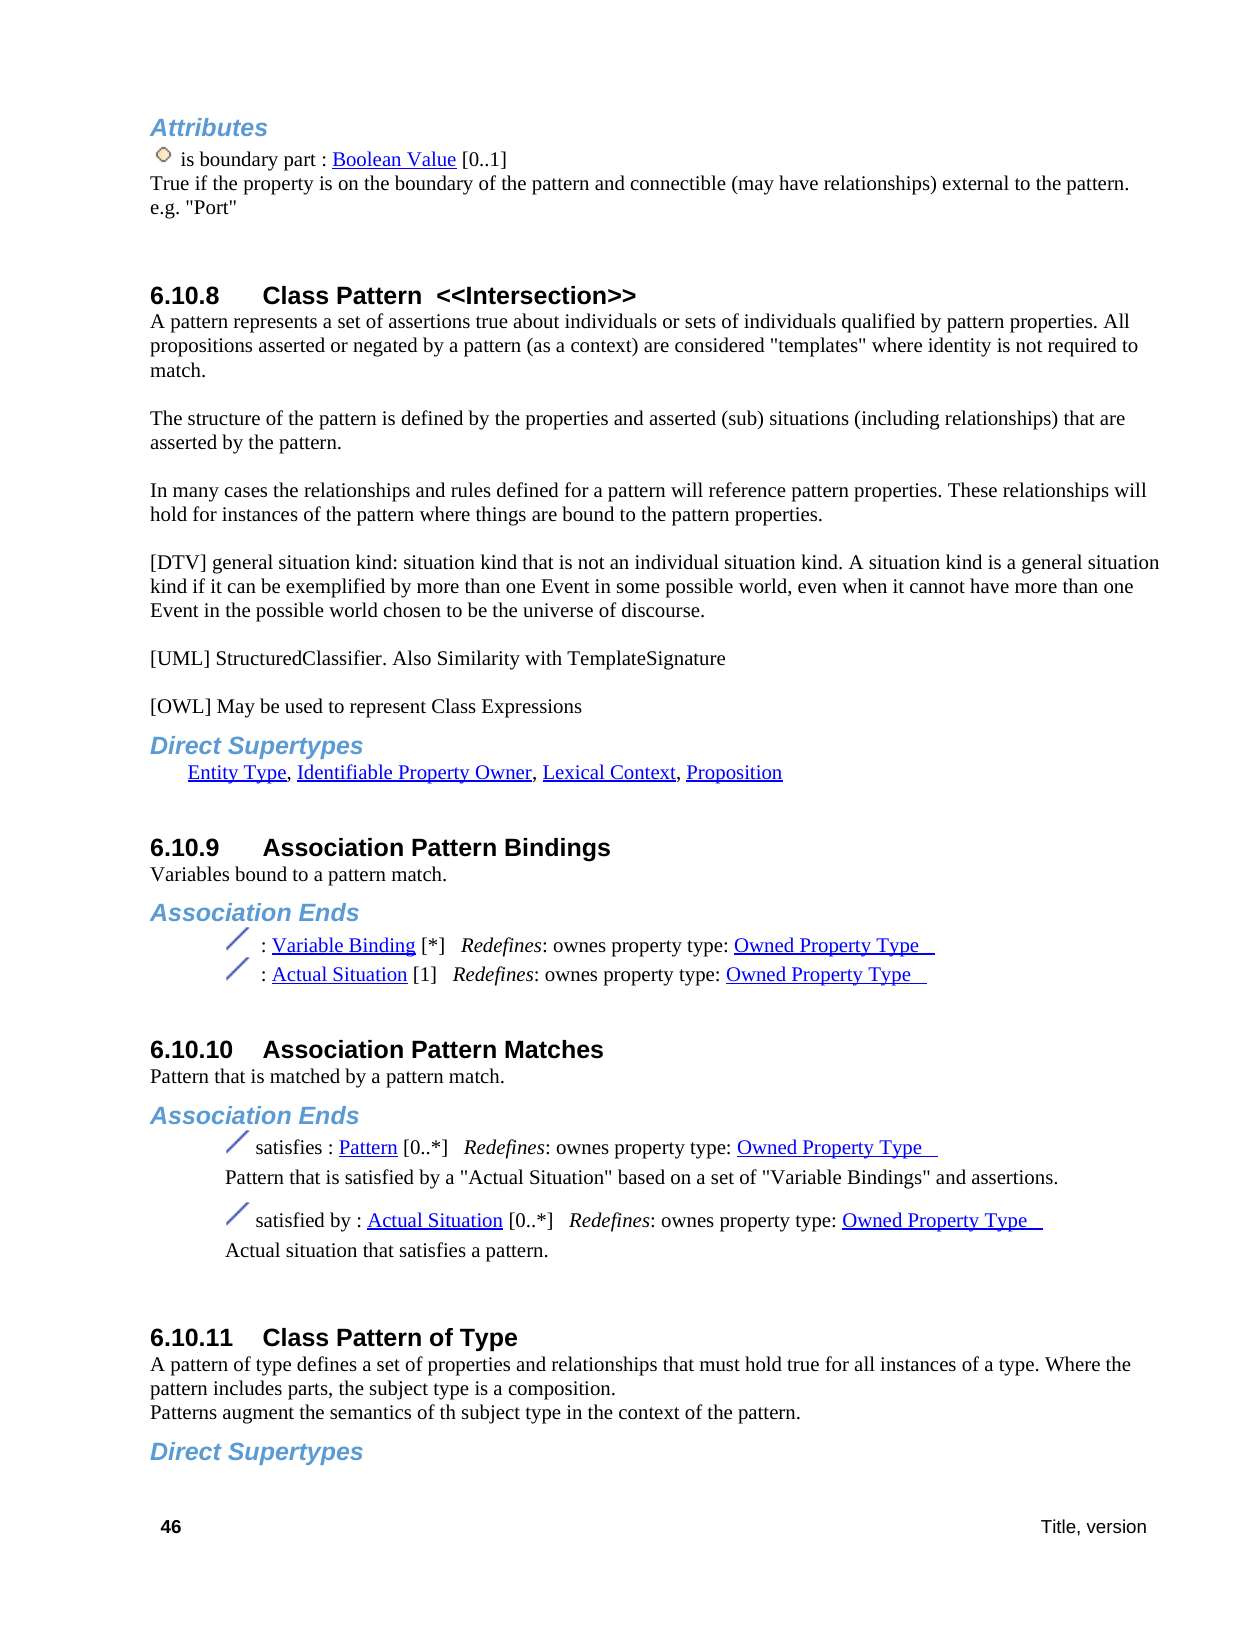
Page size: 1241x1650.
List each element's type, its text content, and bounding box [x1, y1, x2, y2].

subtitle Class Pattern <<Intersection>> [150, 281, 1165, 309]
text is boundary part : Boolean Value [0..1] [150, 141, 1165, 171]
text Pattern that is matched by a pattern match. [150, 1064, 1165, 1088]
subtitle Direct Supertypes [150, 1437, 1165, 1466]
text : Variable Binding [*] Redefines: ownes property type: Owned Property Type [150, 927, 1165, 957]
text satisfies : Pattern [0..*] Redefines: ownes property type: Owned Property Type [150, 1129, 1165, 1159]
picture [225, 1129, 251, 1155]
picture [150, 141, 176, 167]
subtitle Direct Supertypes [150, 731, 1165, 760]
text Pattern that is satisfied by a "Actual Situation" based on a set of "Variable Bindings" and assertions. [150, 1165, 1165, 1189]
subtitle Association Pattern Matches [150, 1035, 1165, 1064]
picture [225, 956, 251, 982]
picture [225, 926, 251, 952]
text : Actual Situation [1] Redefines: ownes property type: Owned Property Type [150, 957, 1165, 986]
text satisfied by : Actual Situation [0..*] Redefines: ownes property type: Owned Property Type [150, 1202, 1165, 1232]
text Entity Type, Identifiable Property Owner, Lexical Context, Proposition [187, 760, 1165, 784]
text True if the property is on the boundary of the pattern and connectible (may have relationships) external to the pattern. e.g. "Port" [150, 171, 1165, 219]
picture [225, 1201, 251, 1227]
text Actual situation that satisfies a pattern. [150, 1238, 1165, 1262]
text Variables bound to a pattern match. [150, 862, 1165, 886]
text A pattern of type defines a set of properties and relationships that must hold true for all instances of a type. Where the pattern includes parts, the subject type is a composition. Patterns augment the semantics of th subject type in the context of the pattern. [150, 1352, 1165, 1424]
subtitle Attributes [150, 112, 1165, 141]
subtitle Association Ends [150, 898, 1165, 927]
text A pattern represents a set of assertions true about individuals or sets of individuals qualified by pattern properties. All propositions asserted or negated by a pattern (as a context) are considered "templates" where identity is not required to match. The structure of the pattern is defined by the properties and asserted (sub) situations (including relationships) that are asserted by the pattern. In many cases the relationships and rules defined for a pattern will reference pattern properties. These relationships will hold for instances of the pattern where things are bound to the pattern properties. [DTV] general situation kind: situation kind that is not an individual situation kind. A situation kind is a general situation kind if it can be exemplified by more than one Event in some possible world, even when it cannot have more than one Event in the possible world chosen to be the universe of discourse. [UML] StructuredClassifier. Also Similarity with TemplateSignature [OWL] May be used to represent Class Expressions [150, 309, 1165, 718]
subtitle Association Pattern Bindings [150, 833, 1165, 862]
subtitle Class Pattern of Type [150, 1323, 1165, 1352]
subtitle Association Ends [150, 1101, 1165, 1129]
